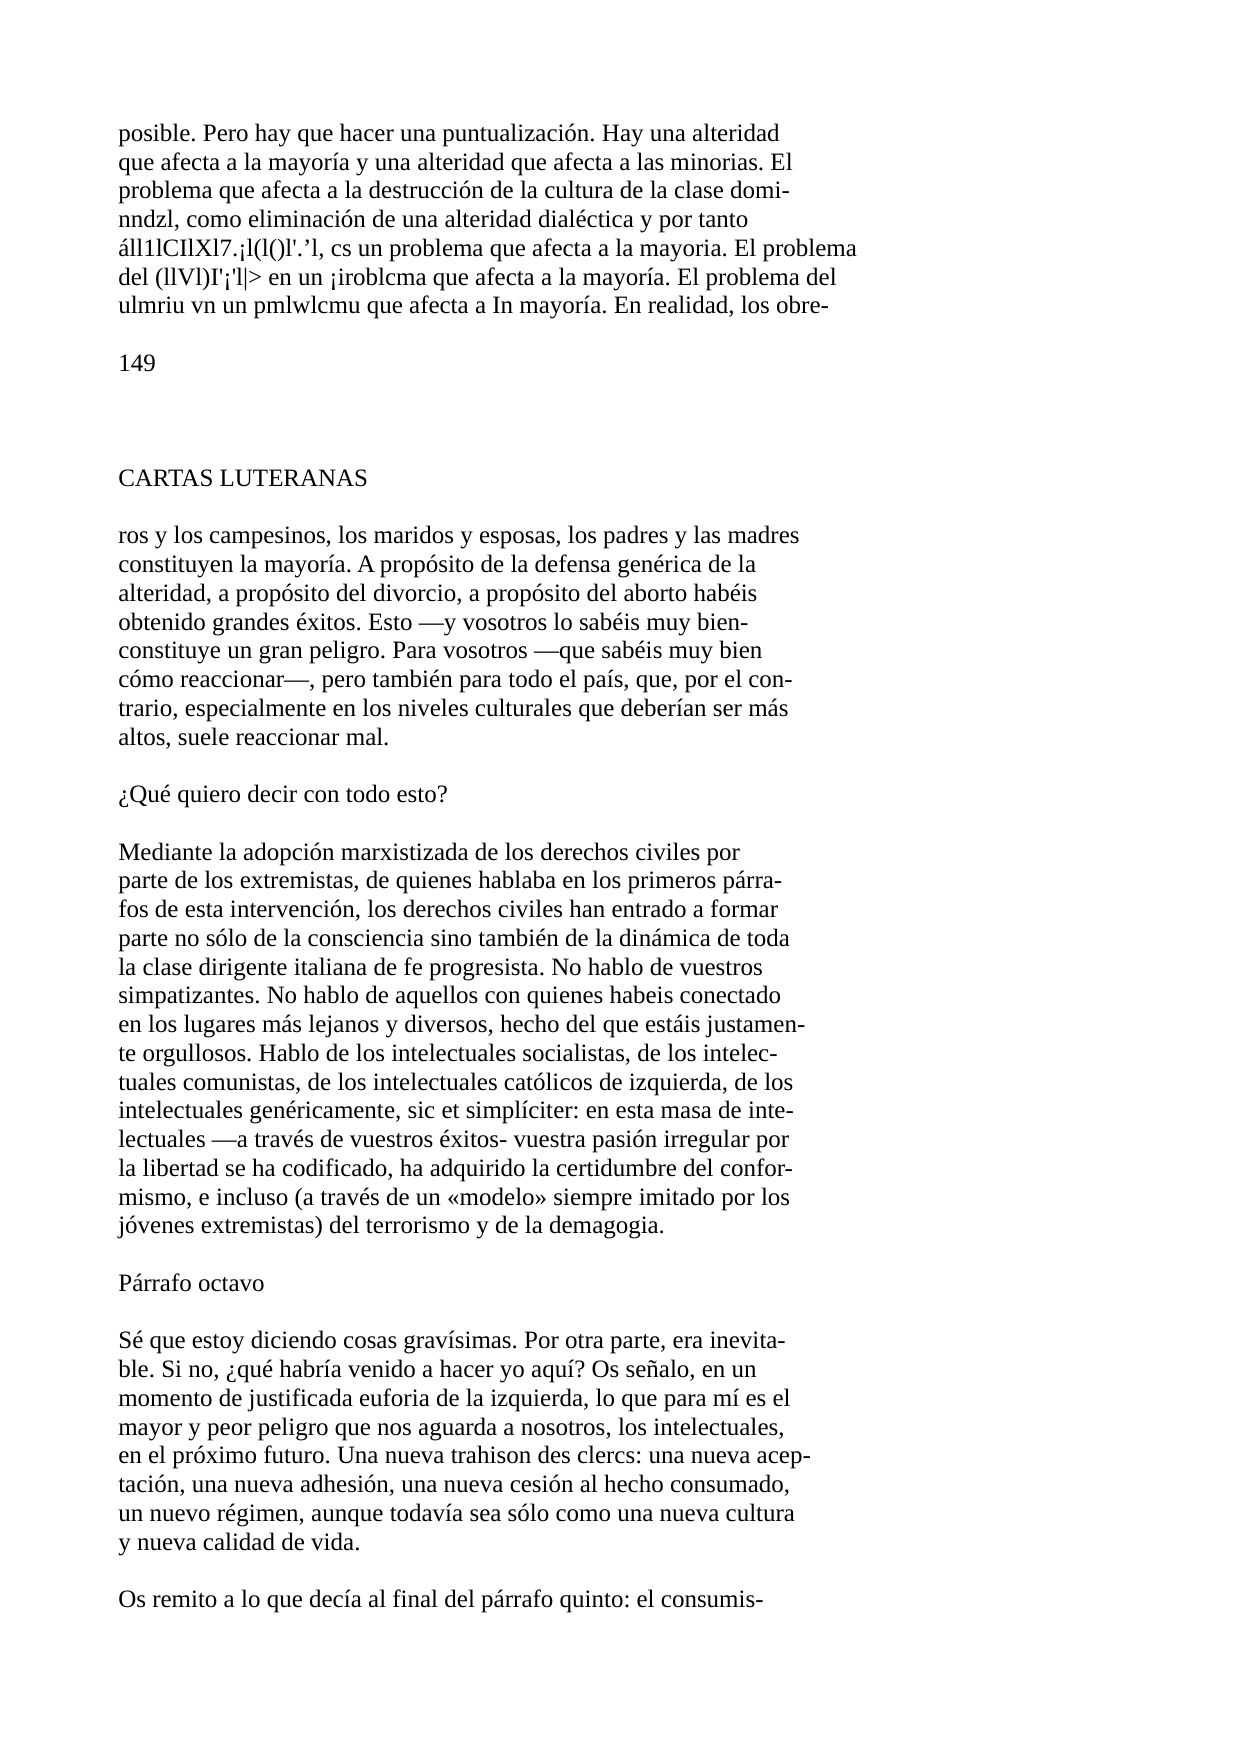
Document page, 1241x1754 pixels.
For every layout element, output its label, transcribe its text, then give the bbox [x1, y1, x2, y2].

text ¿Qué quiero decir con todo esto? [118, 779, 1122, 808]
text tuales comunistas, de los intelectuales católicos de izquierda, de los [118, 1067, 1122, 1096]
text CARTAS LUTERANAS [118, 463, 1122, 492]
text constituyen la mayoría. A propósito de la defensa genérica de la [118, 549, 1122, 578]
text ulmriu vn un pmlwlcmu que afecta a In mayoría. En realidad, los obre- [118, 291, 1122, 319]
text problema que afecta a la destrucción de la cultura de la clase domi- [118, 176, 1122, 204]
text mayor y peor peligro que nos aguarda a nosotros, los intelectuales, [118, 1412, 1122, 1441]
text del (llVl)I'¡'l|> en un ¡iroblcma que afecta a la mayoría. El problema del [118, 262, 1122, 291]
text Sé que estoy diciendo cosas gravísimas. Por otra parte, era inevita- [118, 1326, 1122, 1354]
text áll1lCIlXl7.¡l(l()l'.’l, cs un problema que afecta a la mayoria. El problema [118, 233, 1122, 262]
text en los lugares más lejanos y diversos, hecho del que estáis justamen- [118, 1009, 1122, 1038]
text que afecta a la mayoría y una alteridad que afecta a las minorias. El [118, 147, 1122, 176]
text constituye un gran peligro. Para vosotros —que sabéis muy bien [118, 636, 1122, 664]
text parte de los extremistas, de quienes hablaba en los primeros párra- [118, 866, 1122, 894]
text Párrafo octavo [118, 1268, 1122, 1297]
text la libertad se ha codificado, ha adquirido la certidumbre del confor- [118, 1153, 1122, 1182]
text la clase dirigente italiana de fe progresista. No hablo de vuestros [118, 952, 1122, 981]
text y nueva calidad de vida. [118, 1527, 1122, 1556]
text ble. Si no, ¿qué habría venido a hacer yo aquí? Os señalo, en un [118, 1354, 1122, 1383]
text te orgullosos. Hablo de los intelectuales socialistas, de los intelec- [118, 1038, 1122, 1067]
text fos de esta intervención, los derechos civiles han entrado a formar [118, 894, 1122, 923]
text un nuevo régimen, aunque todavía sea sólo como una nueva cultura [118, 1498, 1122, 1527]
text tación, una nueva adhesión, una nueva cesión al hecho consumado, [118, 1469, 1122, 1498]
text parte no sólo de la consciencia sino también de la dinámica de toda [118, 923, 1122, 952]
text posible. Pero hay que hacer una puntualización. Hay una alteridad [118, 118, 1122, 147]
text obtenido grandes éxitos. Esto —y vosotros lo sabéis muy bien- [118, 607, 1122, 636]
text en el próximo futuro. Una nueva trahison des clercs: una nueva acep- [118, 1441, 1122, 1469]
text trario, especialmente en los niveles culturales que deberían ser más [118, 693, 1122, 722]
text momento de justificada euforia de la izquierda, lo que para mí es el [118, 1383, 1122, 1412]
text mismo, e incluso (a través de un «modelo» siempre imitado por los [118, 1182, 1122, 1211]
text jóvenes extremistas) del terrorismo y de la demagogia. [118, 1211, 1122, 1239]
text nndzl, como eliminación de una alteridad dialéctica y por tanto [118, 204, 1122, 233]
text lectuales —a través de vuestros éxitos- vuestra pasión irregular por [118, 1124, 1122, 1153]
text alteridad, a propósito del divorcio, a propósito del aborto habéis [118, 578, 1122, 607]
text ros y los campesinos, los maridos y esposas, los padres y las madres [118, 521, 1122, 549]
text intelectuales genéricamente, sic et simplíciter: en esta masa de inte- [118, 1096, 1122, 1124]
text 149 [118, 348, 1122, 377]
text simpatizantes. No hablo de aquellos con quienes habeis conectado [118, 981, 1122, 1009]
text Mediante la adopción marxistizada de los derechos civiles por [118, 837, 1122, 866]
text cómo reaccionar—, pero también para todo el país, que, por el con- [118, 664, 1122, 693]
text Os remito a lo que decía al final del párrafo quinto: el consumis- [118, 1584, 1122, 1613]
text altos, suele reaccionar mal. [118, 722, 1122, 751]
